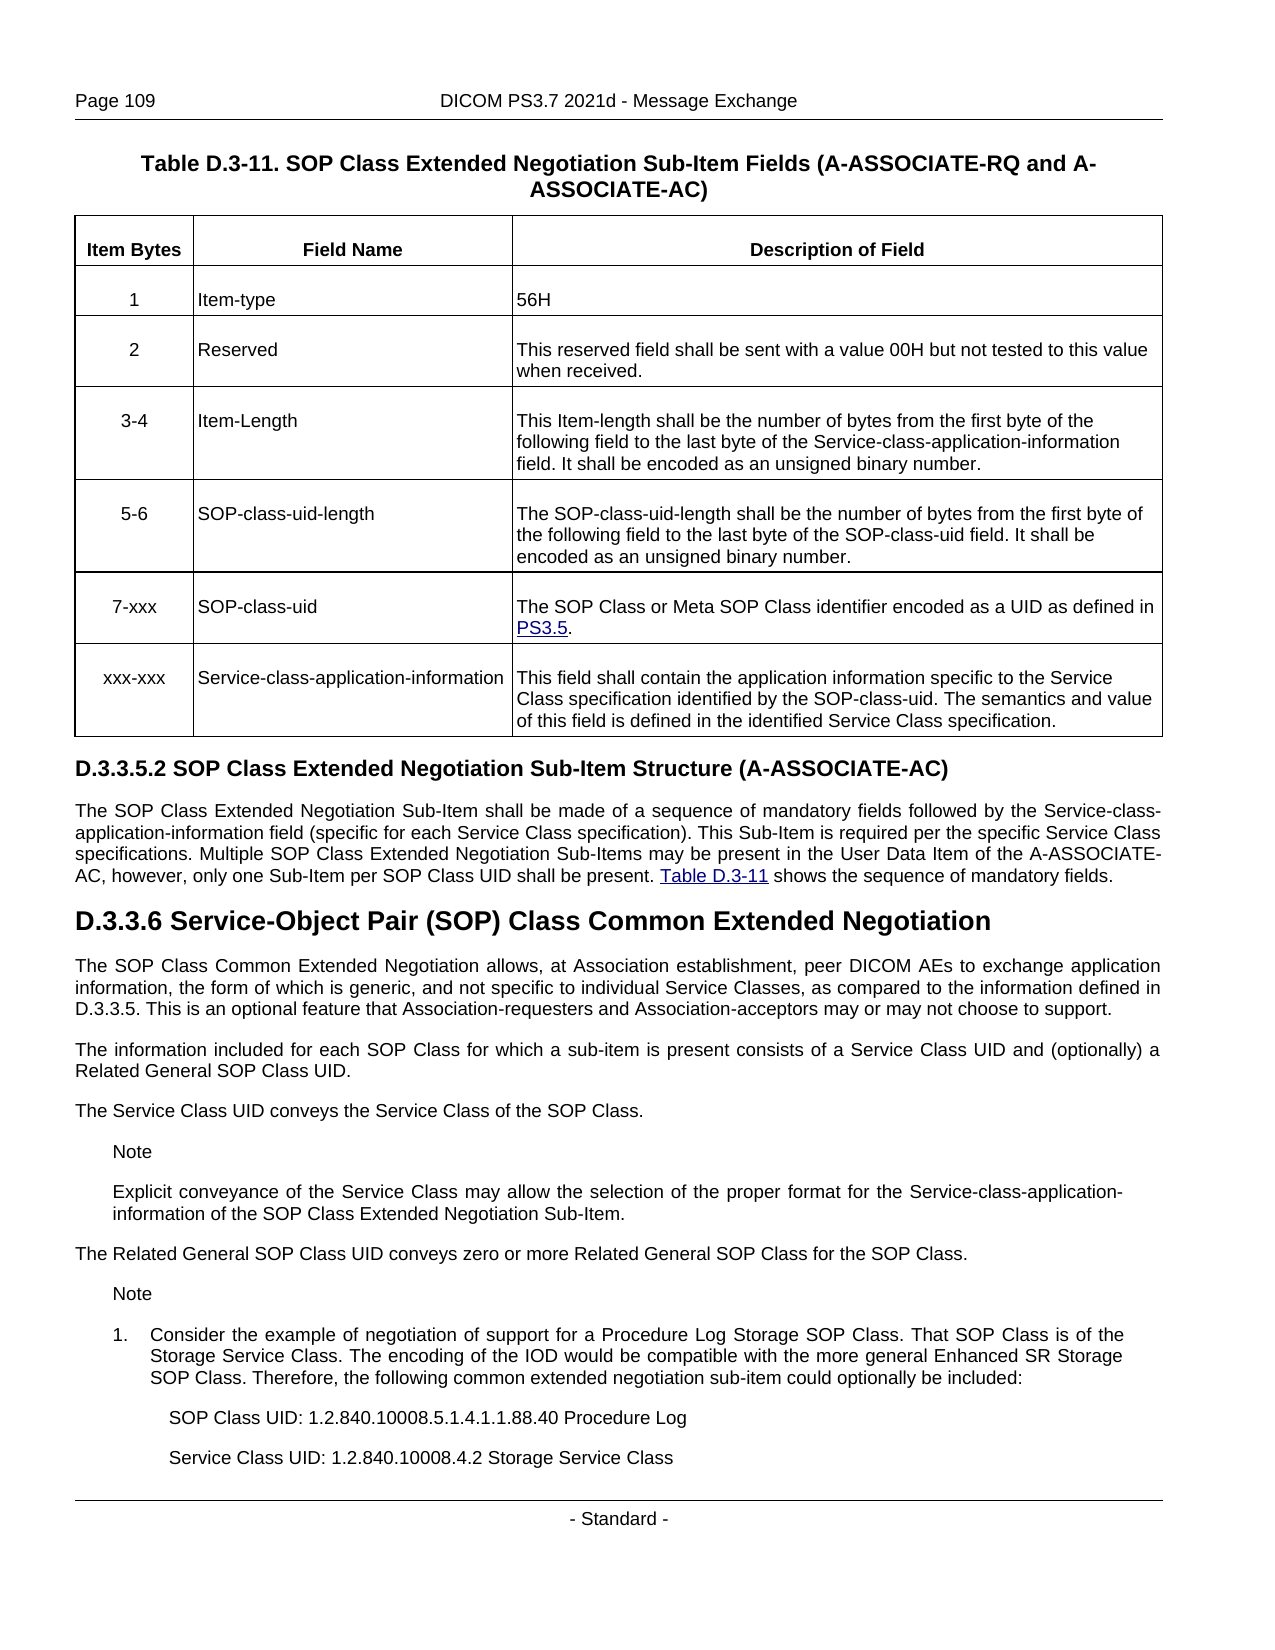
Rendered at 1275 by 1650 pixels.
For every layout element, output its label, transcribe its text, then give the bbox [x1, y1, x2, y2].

table_cell 3-4 [76, 387, 193, 479]
text The SOP Class Common Extended Negotiation allows, at Association establishment, peer DICOM AEs to exchange application information, the form of which is generic, and not specific to individual Service Classes, as compared to the information defined in D.3.3.5. This is an optional feature that Association-requesters and Association-acceptors may or may not choose to support. [75, 955, 1162, 1019]
table_cell The SOP Class or Meta SOP Class identifier encoded as a UID as defined in PS3.5. [513, 573, 1162, 643]
text Note [112, 1283, 1125, 1304]
text Note [112, 1141, 1125, 1162]
text D.3.3.5.2 SOP Class Extended Negotiation Sub-Item Structure (A-ASSOCIATE-AC) [75, 755, 1162, 781]
table_cell The SOP-class-uid-length shall be the number of bytes from the first byte of the following field to the last byte of the SOP-class-uid field. It shall be encoded as an unsigned binary number. [513, 480, 1162, 571]
text The Related General SOP Class UID conveys zero or more Related General SOP Class for the SOP Class. [75, 1243, 1162, 1264]
table_cell Reserved [194, 316, 512, 386]
text 1. Consider the example of negotiation of support for a Procedure Log Storage SOP Class. That SOP Class is of the Storage Service Class. The encoding of the IOD would be compatible with the more general Enhanced SR Storage SOP Class. Therefore, the following common extended negotiation sub-item could optionally be included: [112, 1323, 1125, 1388]
table_cell SOP-class-uid-length [194, 480, 512, 571]
table_header Item Bytes [76, 216, 193, 265]
text Table D.3-11. SOP Class Extended Negotiation Sub-Item Fields (A-ASSOCIATE-RQ and A-ASSOCIATE-AC) [75, 150, 1162, 202]
table_cell 56H [513, 266, 1162, 314]
text The Service Class UID conveys the Service Class of the SOP Class. [75, 1100, 1162, 1122]
text Service Class UID: 1.2.840.10008.4.2 Storage Service Class [169, 1447, 1125, 1469]
text Explicit conveyance of the Service Class may allow the selection of the proper format for the Service-class-application-information of the SOP Class Extended Negotiation Sub-Item. [112, 1181, 1125, 1224]
text The SOP Class Extended Negotiation Sub-Item shall be made of a sequence of mandatory fields followed by the Service-class-application-information field (specific for each Service Class specification). This Sub-Item is required per the specific Service Class specifications. Multiple SOP Class Extended Negotiation Sub-Items may be present in the User Data Item of the A-ASSOCIATE-AC, however, only one Sub-Item per SOP Class UID shall be present. Table D.3-11 shows the sequence of mandatory fields. [75, 800, 1162, 886]
text SOP Class UID: 1.2.840.10008.5.1.4.1.1.88.40 Procedure Log [169, 1407, 1125, 1428]
table_cell This field shall contain the application information specific to the Service Class specification identified by the SOP-class-uid. The semantics and value of this field is defined in the identified Service Class specification. [513, 644, 1162, 736]
table_cell Service-class-application-information [194, 644, 512, 736]
table_cell This Item-length shall be the number of bytes from the first byte of the following field to the last byte of the Service-class-application-information field. It shall be encoded as an unsigned binary number. [513, 387, 1162, 479]
table_cell 7-xxx [76, 573, 193, 643]
table_cell 2 [76, 316, 193, 386]
table_header Description of Field [513, 216, 1162, 265]
table_cell SOP-class-uid [194, 573, 512, 643]
table_cell xxx-xxx [76, 644, 193, 736]
text D.3.3.6 Service-Object Pair (SOP) Class Common Extended Negotiation [75, 905, 1162, 936]
text The information included for each SOP Class for which a sub-item is present consists of a Service Class UID and (optionally) a Related General SOP Class UID. [75, 1038, 1162, 1081]
table_header Field Name [194, 216, 512, 265]
table_cell Item-type [194, 266, 512, 314]
table_cell Item-Length [194, 387, 512, 479]
table_cell 1 [76, 266, 193, 314]
table_cell 5-6 [76, 480, 193, 571]
table_cell This reserved field shall be sent with a value 00H but not tested to this value when received. [513, 316, 1162, 386]
